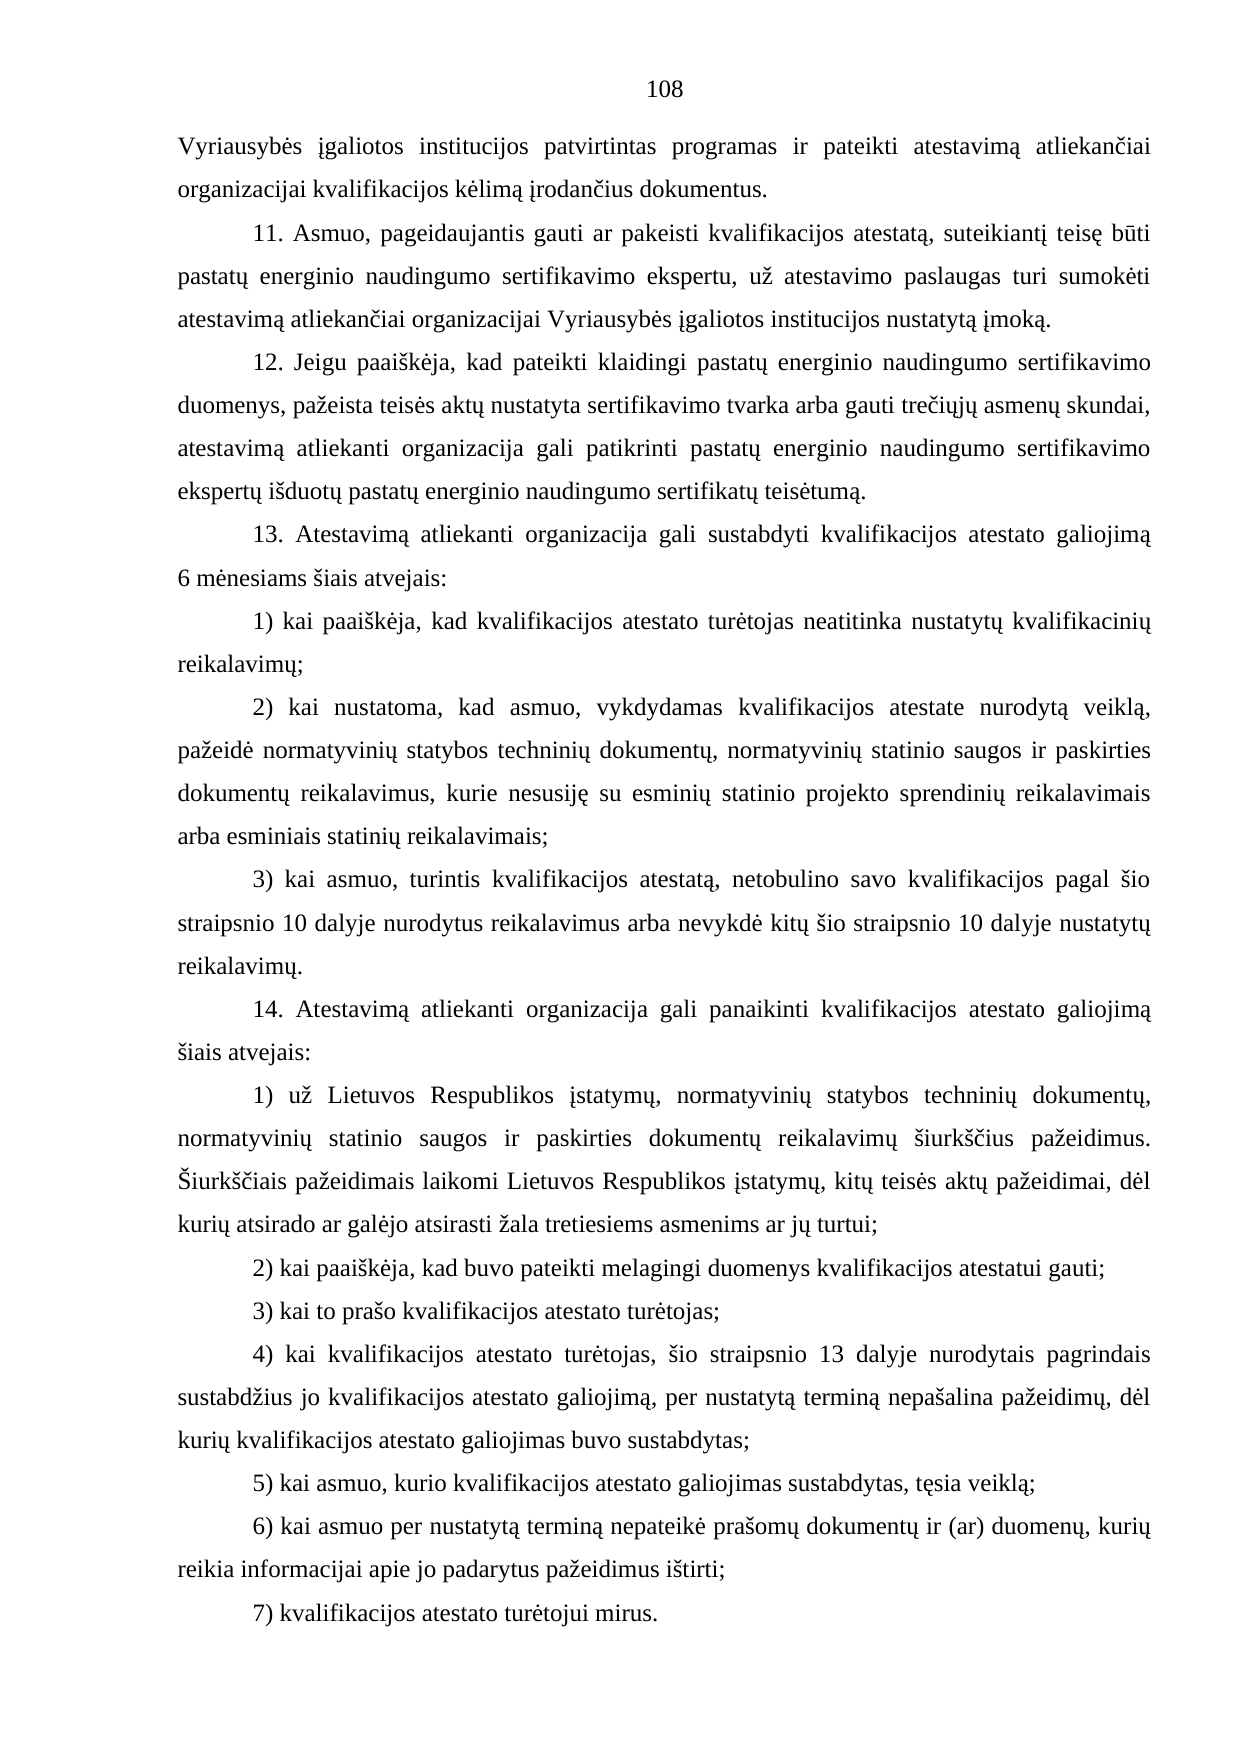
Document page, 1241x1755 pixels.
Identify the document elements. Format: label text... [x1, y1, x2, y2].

text 12. Jeigu paaiškėja, kad pateikti klaidingi pastatų energinio naudingumo sertifikavimo duomenys, pažeista teisės aktų nustatyta sertifikavimo tvarka arba gauti trečiųjų asmenų skundai, atestavimą atliekanti organizacija gali patikrinti pastatų energinio naudingumo sertifikavimo ekspertų išduotų pastatų energinio naudingumo sertifikatų teisėtumą. [177, 347, 1152, 505]
text 13. Atestavimą atliekanti organizacija gali sustabdyti kvalifikacijos atestato galiojimą 6 mėnesiams šiais atvejais: [177, 519, 1152, 591]
text 2) kai nustatoma, kad asmuo, vykdydamas kvalifikacijos atestate nurodytą veiklą, pažeidė normatyvinių statybos techninių dokumentų, normatyvinių statinio saugos ir paskirties dokumentų reikalavimus, kurie nesusiję su esminių statinio projekto sprendinių reikalavimais arba esminiais statinių reikalavimais; [177, 692, 1152, 850]
text 4) kai kvalifikacijos atestato turėtojas, šio straipsnio 13 dalyje nurodytais pagrindais sustabdžius jo kvalifikacijos atestato galiojimą, per nustatytą terminą nepašalina pažeidimų, dėl kurių kvalifikacijos atestato galiojimas buvo sustabdytas; [177, 1339, 1152, 1454]
text 14. Atestavimą atliekanti organizacija gali panaikinti kvalifikacijos atestato galiojimą šiais atvejais: [177, 994, 1152, 1066]
text 7) kvalifikacijos atestato turėtojui mirus. [177, 1598, 1152, 1626]
text 5) kai asmuo, kurio kvalifikacijos atestato galiojimas sustabdytas, tęsia veiklą; [177, 1468, 1152, 1497]
text 3) kai asmuo, turintis kvalifikacijos atestatą, netobulino savo kvalifikacijos pagal šio straipsnio 10 dalyje nurodytus reikalavimus arba nevykdė kitų šio straipsnio 10 dalyje nustatytų reikalavimų. [177, 864, 1152, 979]
text 6) kai asmuo per nustatytą terminą nepateikė prašomų dokumentų ir (ar) duomenų, kurių reikia informacijai apie jo padarytus pažeidimus ištirti; [177, 1511, 1152, 1583]
text 2) kai paaiškėja, kad buvo pateikti melagingi duomenys kvalifikacijos atestatui gauti; [177, 1253, 1152, 1281]
text 1) kai paaiškėja, kad kvalifikacijos atestato turėtojas neatitinka nustatytų kvalifikacinių reikalavimų; [177, 606, 1152, 678]
text 11. Asmuo, pageidaujantis gauti ar pakeisti kvalifikacijos atestatą, suteikiantį teisę būti pastatų energinio naudingumo sertifikavimo ekspertu, už atestavimo paslaugas turi sumokėti atestavimą atliekančiai organizacijai Vyriausybės įgaliotos institucijos nustatytą įmoką. [177, 218, 1152, 333]
text 1) už Lietuvos Respublikos įstatymų, normatyvinių statybos techninių dokumentų, normatyvinių statinio saugos ir paskirties dokumentų reikalavimų šiurkščius pažeidimus. Šiurkščiais pažeidimais laikomi Lietuvos Respublikos įstatymų, kitų teisės aktų pažeidimai, dėl kurių atsirado ar galėjo atsirasti žala tretiesiems asmenims ar jų turtui; [177, 1080, 1152, 1238]
text 3) kai to prašo kvalifikacijos atestato turėtojas; [177, 1296, 1152, 1324]
text Vyriausybės įgaliotos institucijos patvirtintas programas ir pateikti atestavimą atliekančiai organizacijai kvalifikacijos kėlimą įrodančius dokumentus. [177, 131, 1152, 203]
